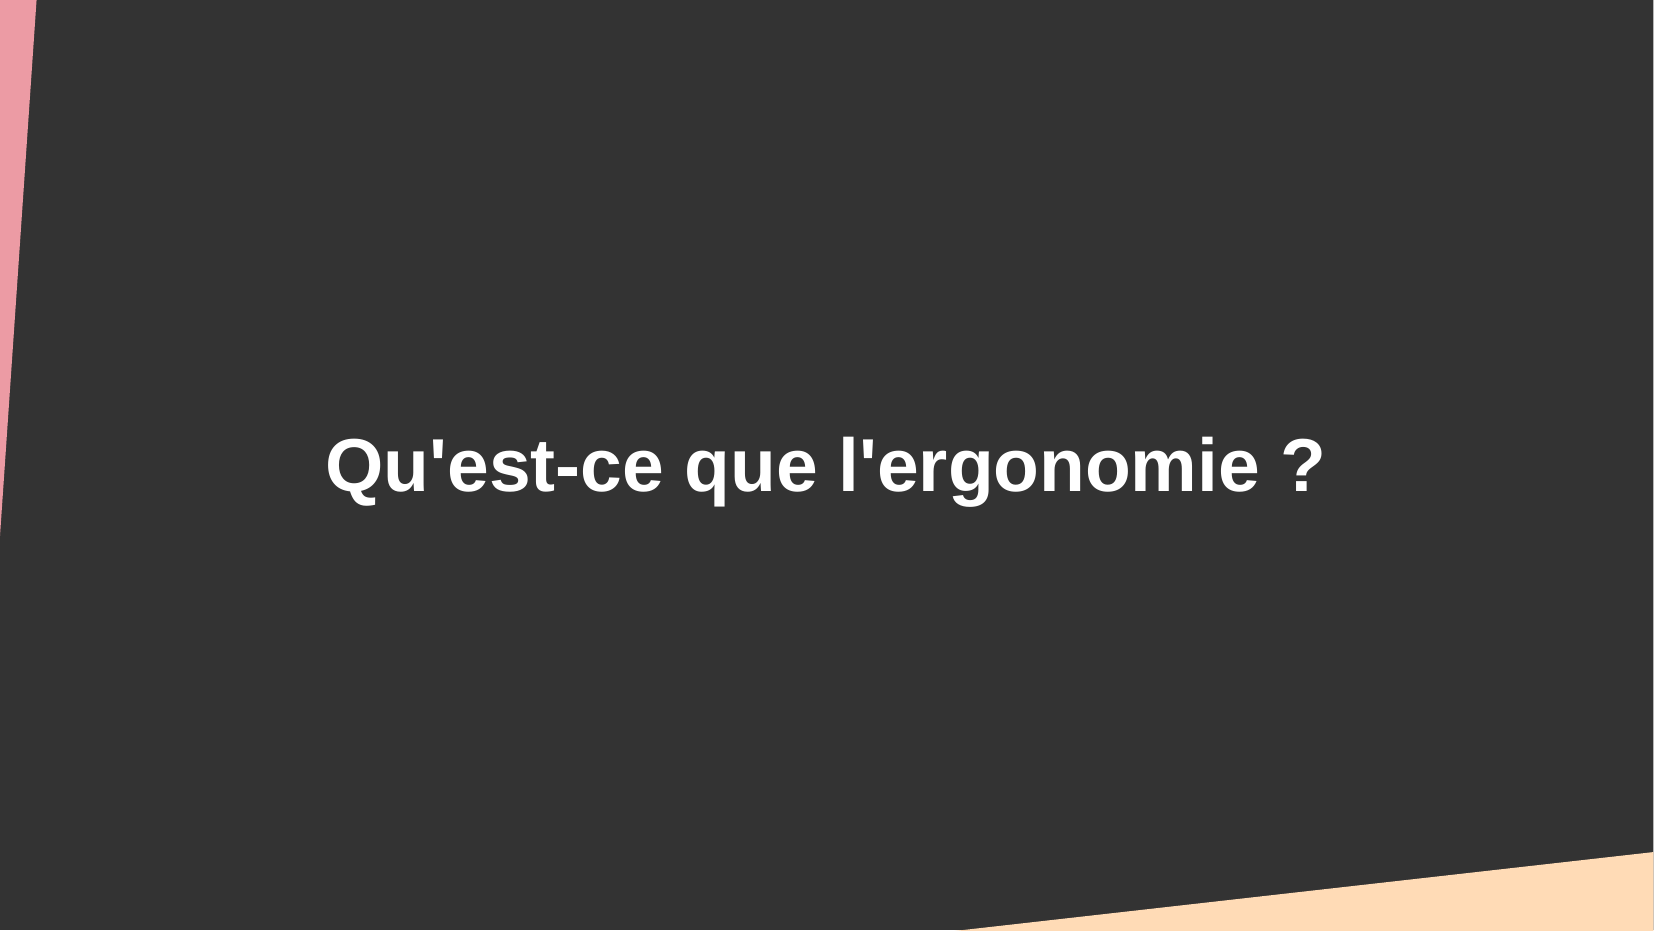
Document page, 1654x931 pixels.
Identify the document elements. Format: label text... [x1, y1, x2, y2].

text_box [0, 0, 37, 536]
text_box [954, 852, 1654, 931]
title Qu'est-ce que l'ergonomie ? [19, 423, 1635, 508]
